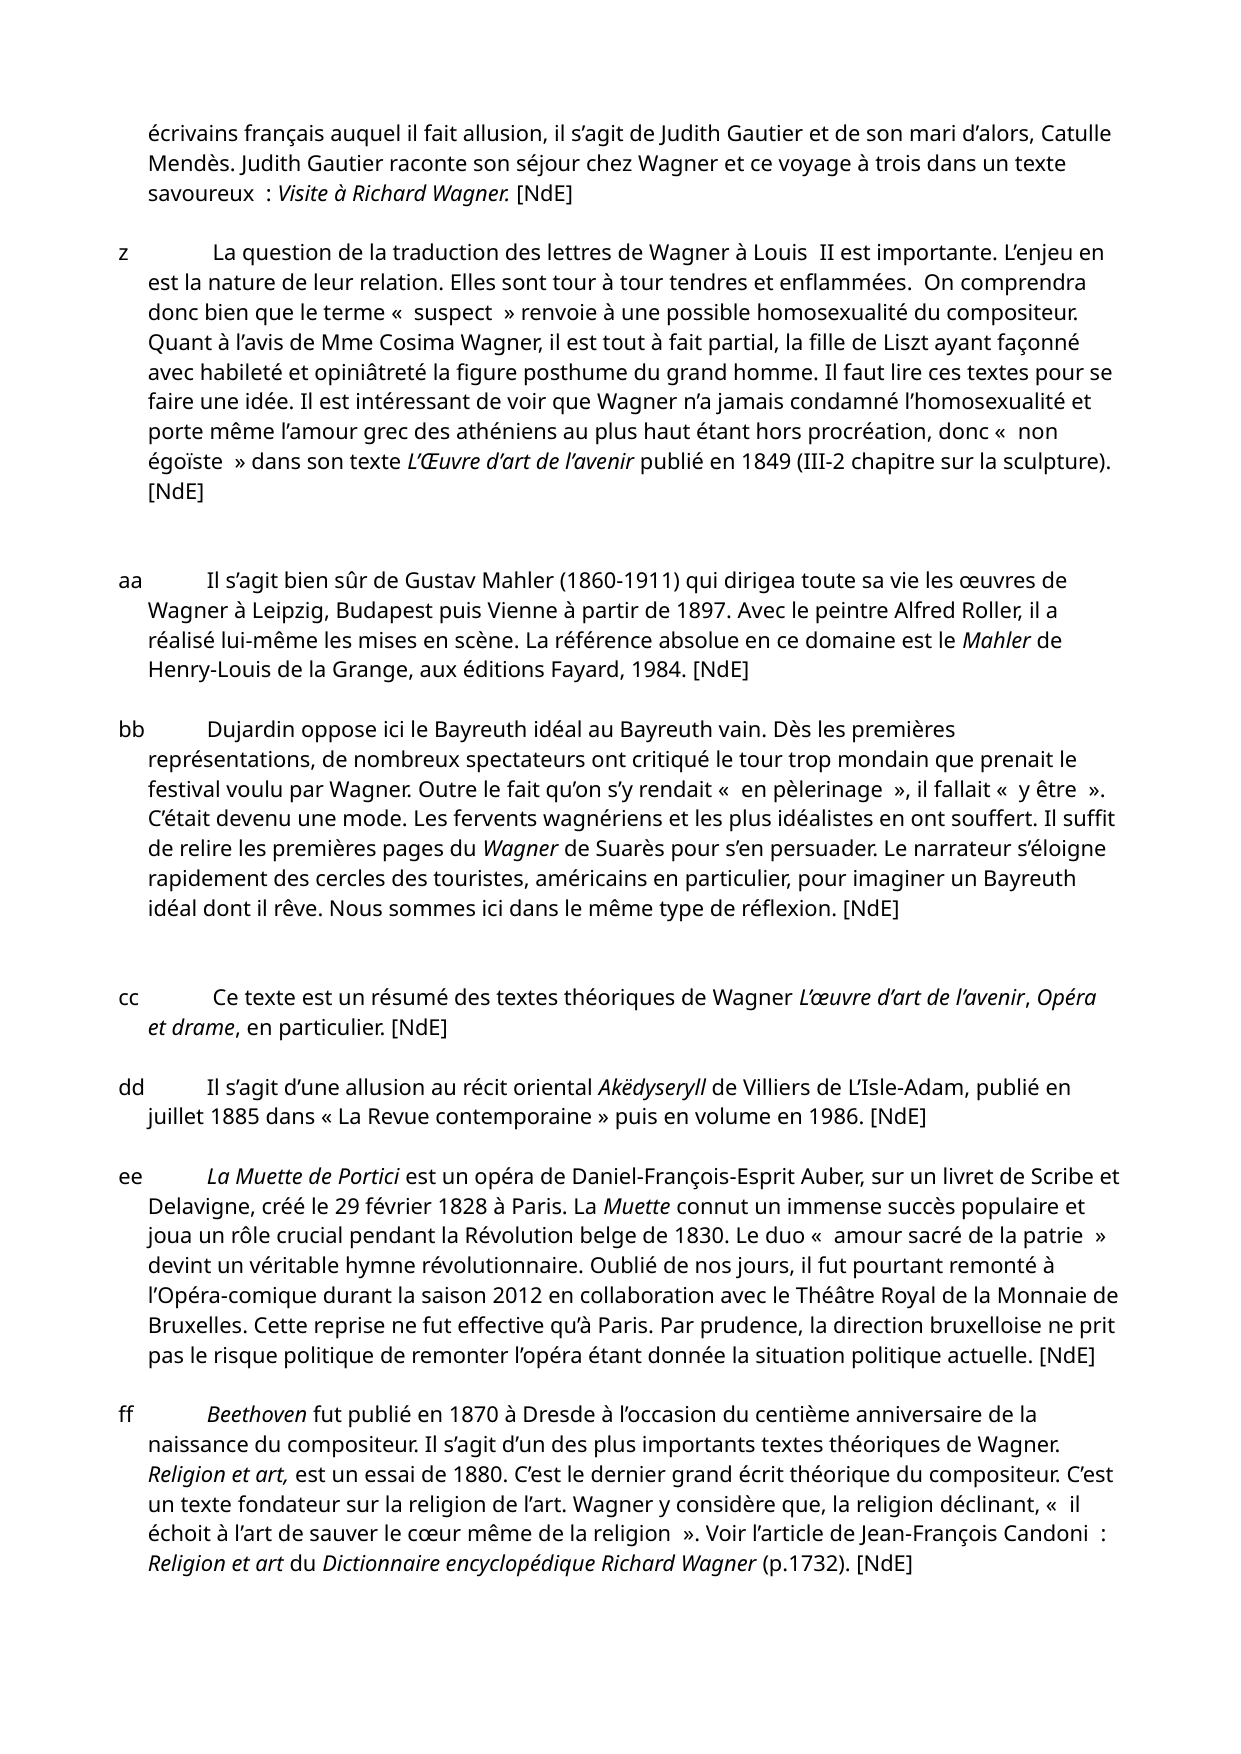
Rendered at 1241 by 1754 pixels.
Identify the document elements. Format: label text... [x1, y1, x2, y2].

text Ce texte est un résumé des textes théoriques de Wagner L’œuvre d’art de l’avenir, Opéra et drame, en particulier. [NdE] [118, 982, 1122, 1042]
text Il s’agit bien sûr de Gustav Mahler (1860-1911) qui dirigea toute sa vie les œuvres de Wagner à Leipzig, Budapest puis Vienne à partir de 1897. Avec le peintre Alfred Roller, il a réalisé lui-même les mises en scène. La référence absolue en ce domaine est le Mahler de Henry-Louis de la Grange, aux éditions Fayard, 1984. [NdE] [118, 565, 1122, 684]
text Il s’agit d’une allusion au récit oriental Akëdyseryll de Villiers de L’Isle-Adam, publié en juillet 1885 dans « La Revue contemporaine » puis en volume en 1986. [NdE] [118, 1071, 1122, 1131]
text La question de la traduction des lettres de Wagner à Louis II est importante. L’enjeu en est la nature de leur relation. Elles sont tour à tour tendres et enflammées. On comprendra donc bien que le terme « suspect » renvoie à une possible homosexualité du compositeur. Quant à l’avis de Mme Cosima Wagner, il est tout à fait partial, la fille de Liszt ayant façonné avec habileté et opiniâtreté la figure posthume du grand homme. Il faut lire ces textes pour se faire une idée. Il est intéressant de voir que Wagner n’a jamais condamné l’homosexualité et porte même l’amour grec des athéniens au plus haut étant hors procréation, donc « non égoïste » dans son texte L’Œuvre d’art de l’avenir publié en 1849 (III-2 chapitre sur la sculpture). [NdE] [118, 237, 1122, 505]
text écrivains français auquel il fait allusion, il s’agit de Judith Gautier et de son mari d’alors, Catulle Mendès. Judith Gautier raconte son séjour chez Wagner et ce voyage à trois dans un texte savoureux : Visite à Richard Wagner. [NdE] [118, 118, 1122, 207]
text Dujardin oppose ici le Bayreuth idéal au Bayreuth vain. Dès les premières représentations, de nombreux spectateurs ont critiqué le tour trop mondain que prenait le festival voulu par Wagner. Outre le fait qu’on s’y rendait « en pèlerinage », il fallait « y être ». C’était devenu une mode. Les fervents wagnériens et les plus idéalistes en ont souffert. Il suffit de relire les premières pages du Wagner de Suarès pour s’en persuader. Le narrateur s’éloigne rapidement des cercles des touristes, américains en particulier, pour imaginer un Bayreuth idéal dont il rêve. Nous sommes ici dans le même type de réflexion. [NdE] [118, 714, 1122, 922]
text Beethoven fut publié en 1870 à Dresde à l’occasion du centième anniversaire de la naissance du compositeur. Il s’agit d’un des plus importants textes théoriques de Wagner. Religion et art, est un essai de 1880. C’est le dernier grand écrit théorique du compositeur. C’est un texte fondateur sur la religion de l’art. Wagner y considère que, la religion déclinant, « il échoit à l’art de sauver le cœur même de la religion ». Voir l’article de Jean-François Candoni : Religion et art du Dictionnaire encyclopédique Richard Wagner (p.1732). [NdE] [118, 1399, 1122, 1578]
text La Muette de Portici est un opéra de Daniel-François-Esprit Auber, sur un livret de Scribe et Delavigne, créé le 29 février 1828 à Paris. La Muette connut un immense succès populaire et joua un rôle crucial pendant la Révolution belge de 1830. Le duo « amour sacré de la patrie » devint un véritable hymne révolutionnaire. Oublié de nos jours, il fut pourtant remonté à l’Opéra-comique durant la saison 2012 en collaboration avec le Théâtre Royal de la Monnaie de Bruxelles. Cette reprise ne fut effective qu’à Paris. Par prudence, la direction bruxelloise ne prit pas le risque politique de remonter l’opéra étant donnée la situation politique actuelle. [NdE] [118, 1161, 1122, 1369]
